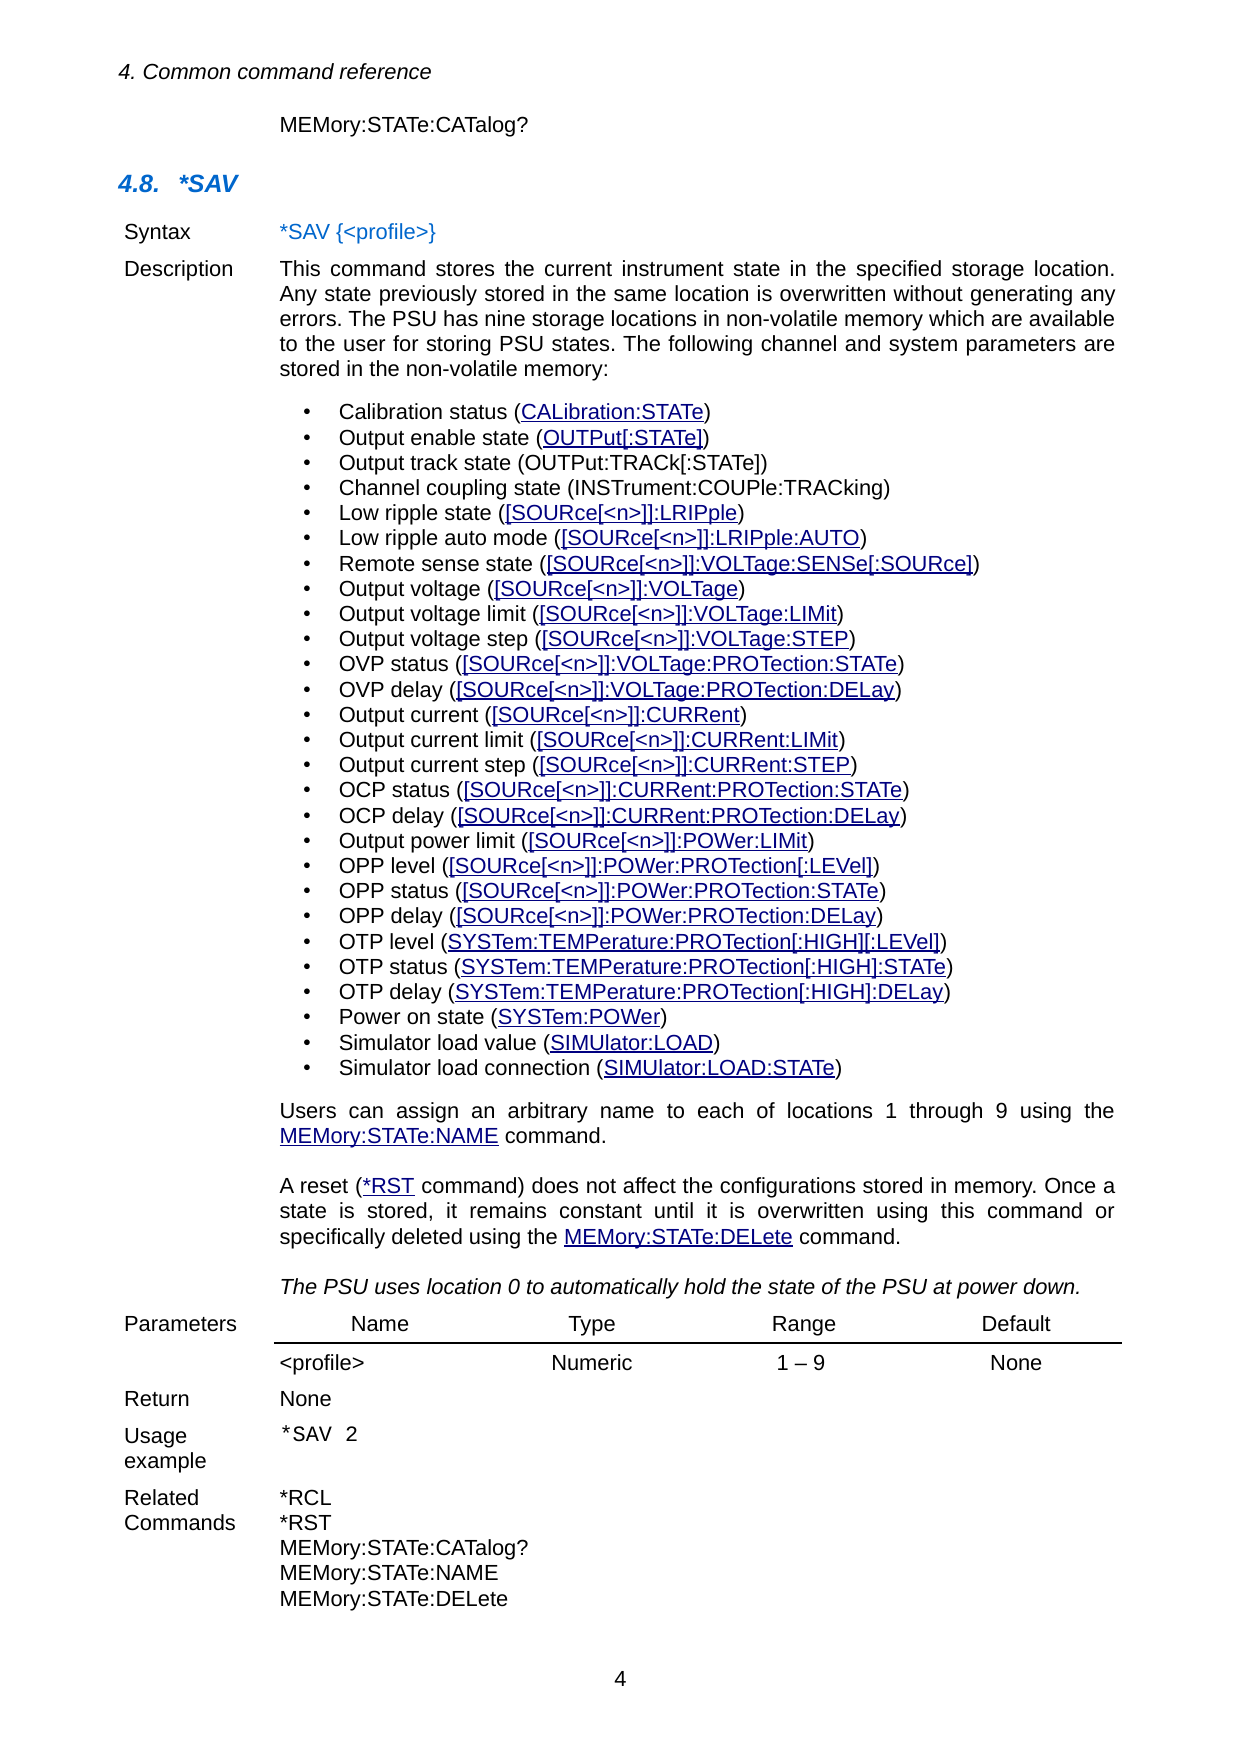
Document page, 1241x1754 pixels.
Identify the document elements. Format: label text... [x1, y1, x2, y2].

table_cell [118, 106, 274, 143]
table_cell None [274, 1380, 1122, 1417]
table_cell Description [118, 250, 274, 1305]
table_header Syntax [118, 213, 274, 250]
table_cell Default [910, 1305, 1122, 1342]
table_cell Numeric [486, 1344, 698, 1380]
table_cell Usage example [118, 1417, 274, 1479]
table_cell This command stores the current instrument state in the specified storage location. Any state previously stored in the same location is overwritten without generating any errors. The PSU has nine storage locations in non-volatile memory which are available to the user for storing PSU states. The following channel and system parameters are stored in the non-volatile memory: Calibration status (CALibration:STATe) Output enable state (OUTPut[:STATe]) Output track state (OUTPut:TRACk[:STATe]) Channel coupling state (INSTrument:COUPle:TRACking) Low ripple state ([SOURce[<n>]]:LRIPple) Low ripple auto mode ([SOURce[<n>]]:LRIPple:AUTO) Remote sense state ([SOURce[<n>]]:VOLTage:SENSe[:SOURce]) Output voltage ([SOURce[<n>]]:VOLTage) Output voltage limit ([SOURce[<n>]]:VOLTage:LIMit) Output voltage step ([SOURce[<n>]]:VOLTage:STEP) OVP status ([SOURce[<n>]]:VOLTage:PROTection:STATe) OVP delay ([SOURce[<n>]]:VOLTage:PROTection:DELay) Output current ([SOURce[<n>]]:CURRent) Output current limit ([SOURce[<n>]]:CURRent:LIMit) Output current step ([SOURce[<n>]]:CURRent:STEP) OCP status ([SOURce[<n>]]:CURRent:PROTection:STATe) OCP delay ([SOURce[<n>]]:CURRent:PROTection:DELay) Output power limit ([SOURce[<n>]]:POWer:LIMit) OPP level ([SOURce[<n>]]:POWer:PROTection[:LEVel]) OPP status ([SOURce[<n>]]:POWer:PROTection:STATe) OPP delay ([SOURce[<n>]]:POWer:PROTection:DELay) OTP level (SYSTem:TEMPerature:PROTection[:HIGH][:LEVel]) OTP status (SYSTem:TEMPerature:PROTection[:HIGH]:STATe) OTP delay (SYSTem:TEMPerature:PROTection[:HIGH]:DELay) Power on state (SYSTem:POWer) Simulator load value (SIMUlator:LOAD) Simulator load connection (SIMUlator:LOAD:STATe) Users can assign an arbitrary name to each of locations 1 through 9 using the MEMory:STATe:NAME command. A reset (*RST command) does not affect the configurations stored in memory. Once a state is stored, it remains constant until it is overwritten using this command or specifically deleted using the MEMory:STATe:DELete command. The PSU uses location 0 to automatically hold the state of the PSU at power down. [274, 250, 1122, 1305]
table_cell MEMory:STATe:CATalog? [274, 106, 1122, 143]
table_cell <profile> [274, 1344, 486, 1380]
table_cell Range [698, 1305, 910, 1342]
table_cell Name [274, 1305, 486, 1342]
table_cell *RCL *RST MEMory:STATe:CATalog? MEMory:STATe:NAME MEMory:STATe:DELete [274, 1479, 1122, 1616]
table_cell Related Commands [118, 1479, 274, 1616]
table_cell None [910, 1344, 1122, 1380]
table_cell 1 – 9 [698, 1344, 910, 1380]
table_cell *SAV 2 [274, 1417, 1122, 1479]
table_cell Type [486, 1305, 698, 1342]
table_header *SAV {<profile>} [274, 213, 1122, 250]
subtitle *SAV [118, 169, 1122, 198]
table_cell Return [118, 1380, 274, 1417]
table_cell Parameters [118, 1305, 274, 1380]
